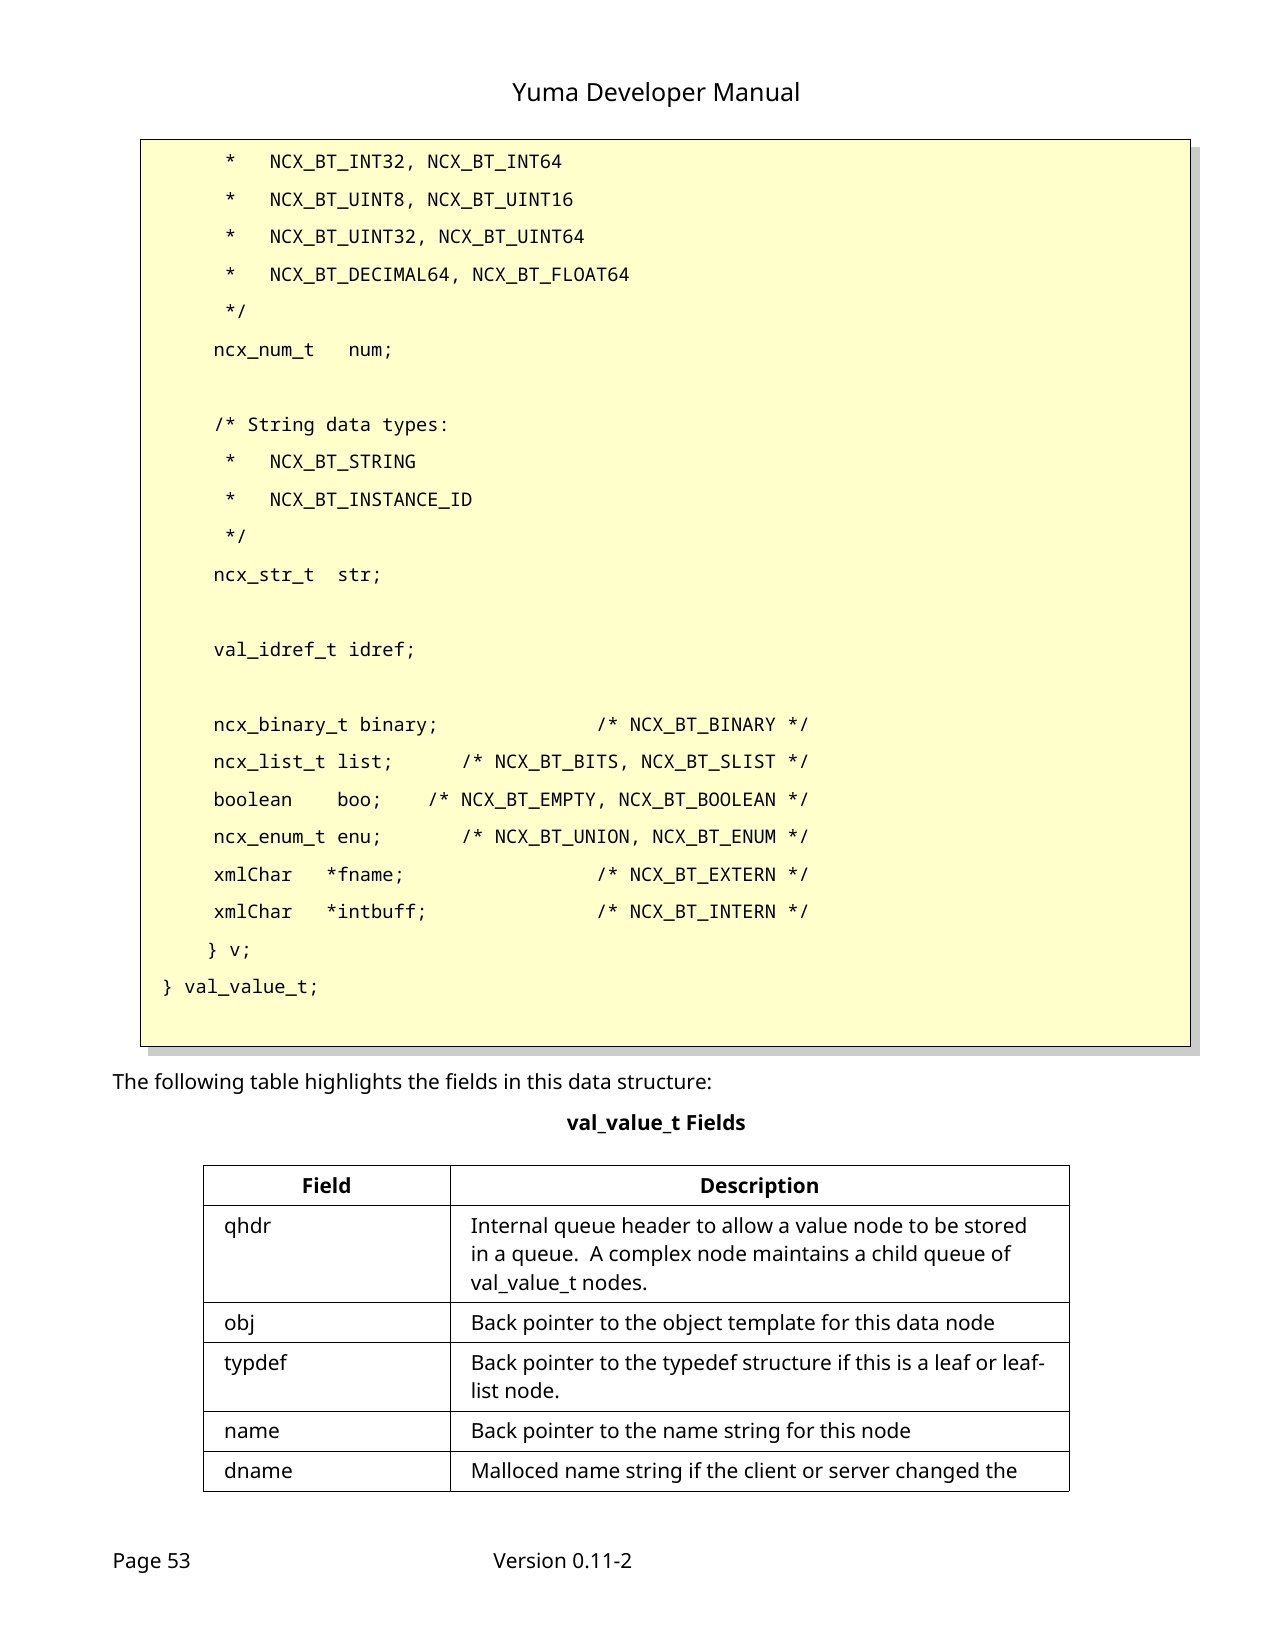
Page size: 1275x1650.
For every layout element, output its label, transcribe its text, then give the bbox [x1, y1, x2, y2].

text ncx_num_t num; [141, 326, 1190, 362]
text /* String data types: [141, 401, 1190, 437]
text * NCX_BT_STRING [141, 438, 1190, 474]
text ncx_str_t str; [141, 551, 1190, 587]
text * NCX_BT_INSTANCE_ID [141, 476, 1190, 512]
text * NCX_BT_DECIMAL64, NCX_BT_FLOAT64 [141, 251, 1190, 287]
table_cell Malloced name string if the client or server changed the [451, 1452, 1069, 1491]
table_cell typdef [204, 1343, 450, 1411]
table_cell Back pointer to the name string for this node [451, 1412, 1069, 1451]
table_cell name [204, 1412, 450, 1451]
text } v; [141, 926, 1190, 962]
text } val_value_t; [141, 963, 1190, 999]
text * NCX_BT_UINT8, NCX_BT_UINT16 [141, 176, 1190, 212]
text ncx_enum_t enu; /* NCX_BT_UNION, NCX_BT_ENUM */ [141, 813, 1190, 849]
text * NCX_BT_UINT32, NCX_BT_UINT64 [141, 213, 1190, 249]
text xmlChar *intbuff; /* NCX_BT_INTERN */ [141, 888, 1190, 924]
text xmlChar *fname; /* NCX_BT_EXTERN */ [141, 851, 1190, 887]
text ncx_list_t list; /* NCX_BT_BITS, NCX_BT_SLIST */ [141, 738, 1190, 774]
table_cell Back pointer to the object template for this data node [451, 1303, 1069, 1342]
subtitle val_value_t Fields [127, 1108, 1185, 1137]
text */ [141, 513, 1190, 549]
table_cell dname [204, 1452, 450, 1491]
text ncx_binary_t binary; /* NCX_BT_BINARY */ [141, 701, 1190, 737]
text The following table highlights the fields in this data structure: [112, 1067, 1200, 1096]
table_header Description [451, 1166, 1069, 1205]
table_cell Back pointer to the typedef structure if this is a leaf or leaf-list node. [451, 1343, 1069, 1411]
table_header Field [204, 1166, 450, 1205]
text val_idref_t idref; [141, 626, 1190, 662]
text boolean boo; /* NCX_BT_EMPTY, NCX_BT_BOOLEAN */ [141, 776, 1190, 812]
table_cell Internal queue header to allow a value node to be stored in a queue. A complex node maintains a child queue of val_value_t nodes. [451, 1206, 1069, 1302]
text * NCX_BT_INT32, NCX_BT_INT64 [141, 140, 1190, 174]
text */ [141, 288, 1190, 324]
table_cell obj [204, 1303, 450, 1342]
table_cell qhdr [204, 1206, 450, 1302]
